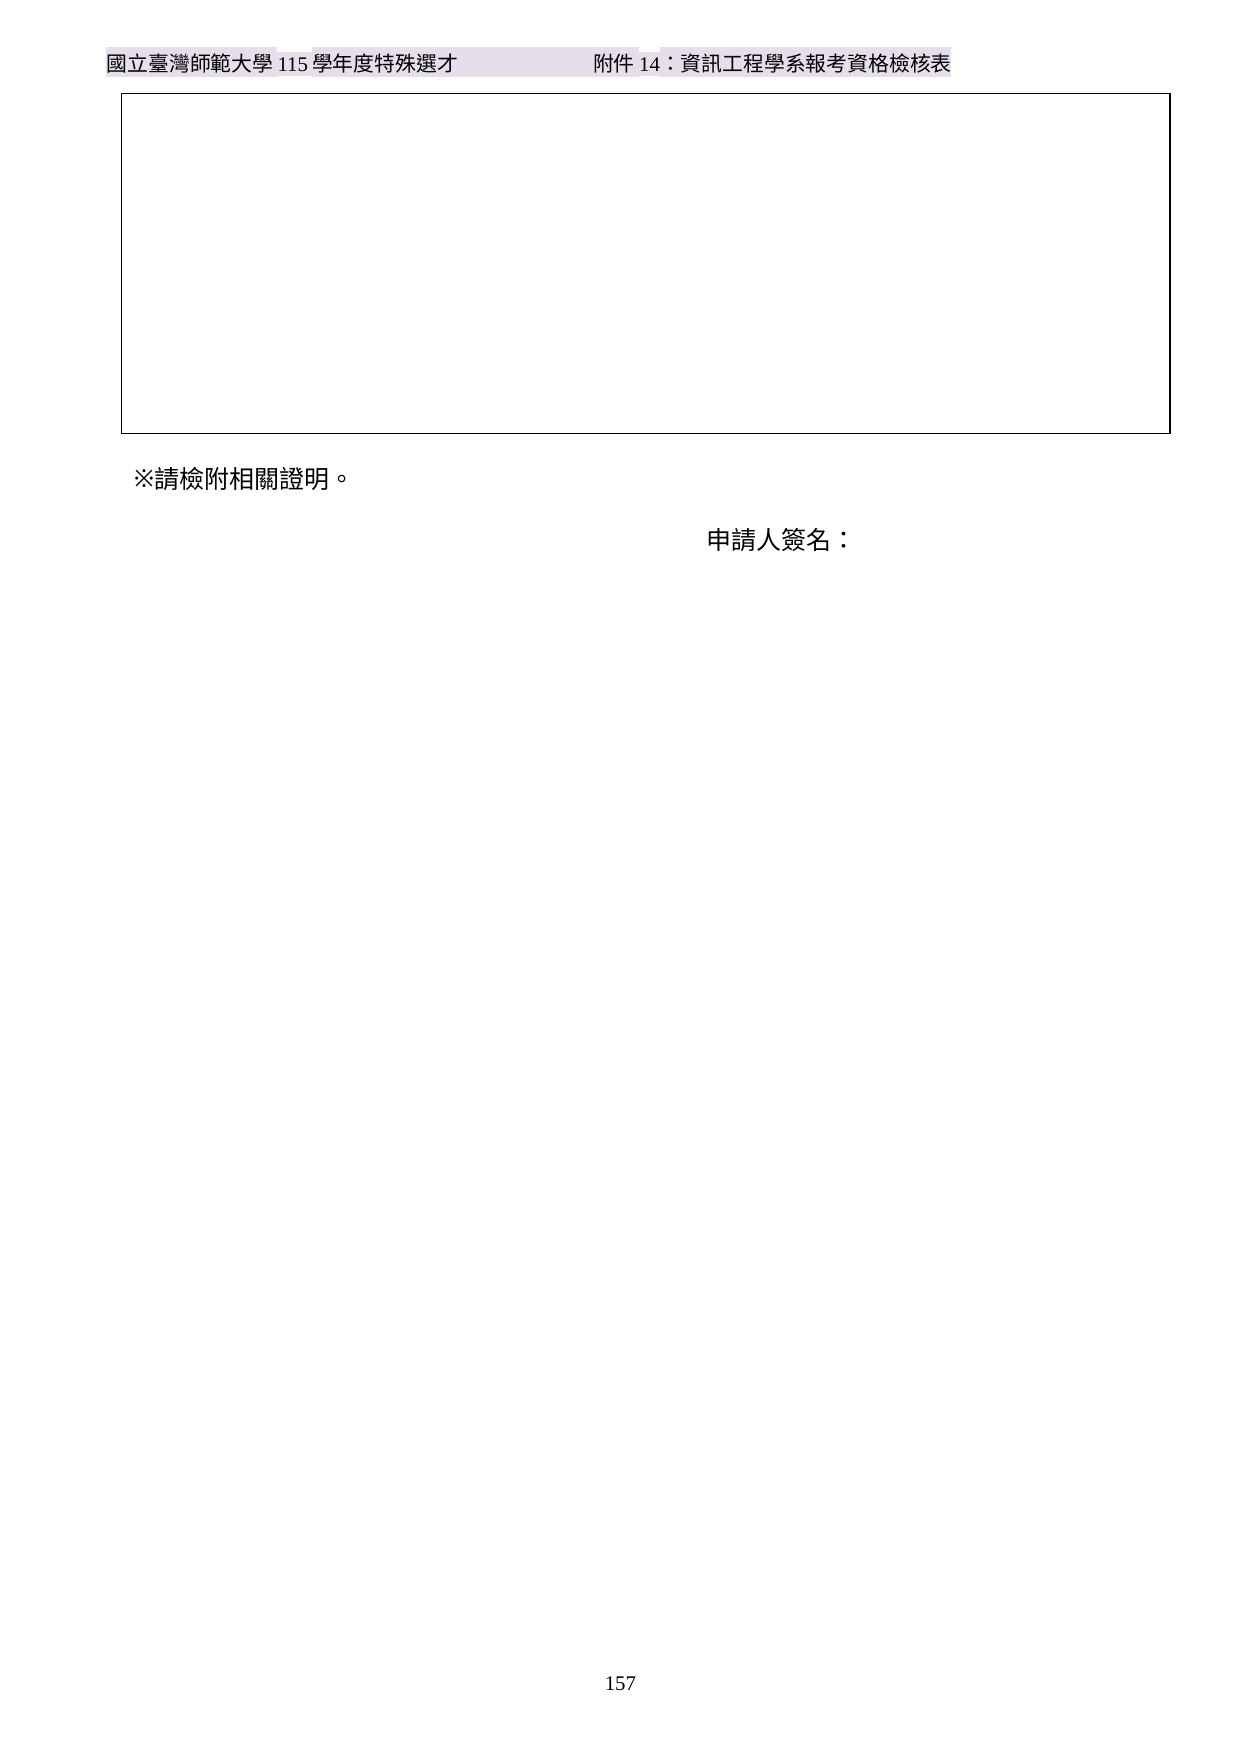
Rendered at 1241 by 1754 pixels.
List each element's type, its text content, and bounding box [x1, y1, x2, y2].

text ※請檢附相關證明。 [133, 434, 1136, 497]
text 申請人簽名： [656, 497, 1134, 559]
table_cell [122, 94, 1169, 433]
